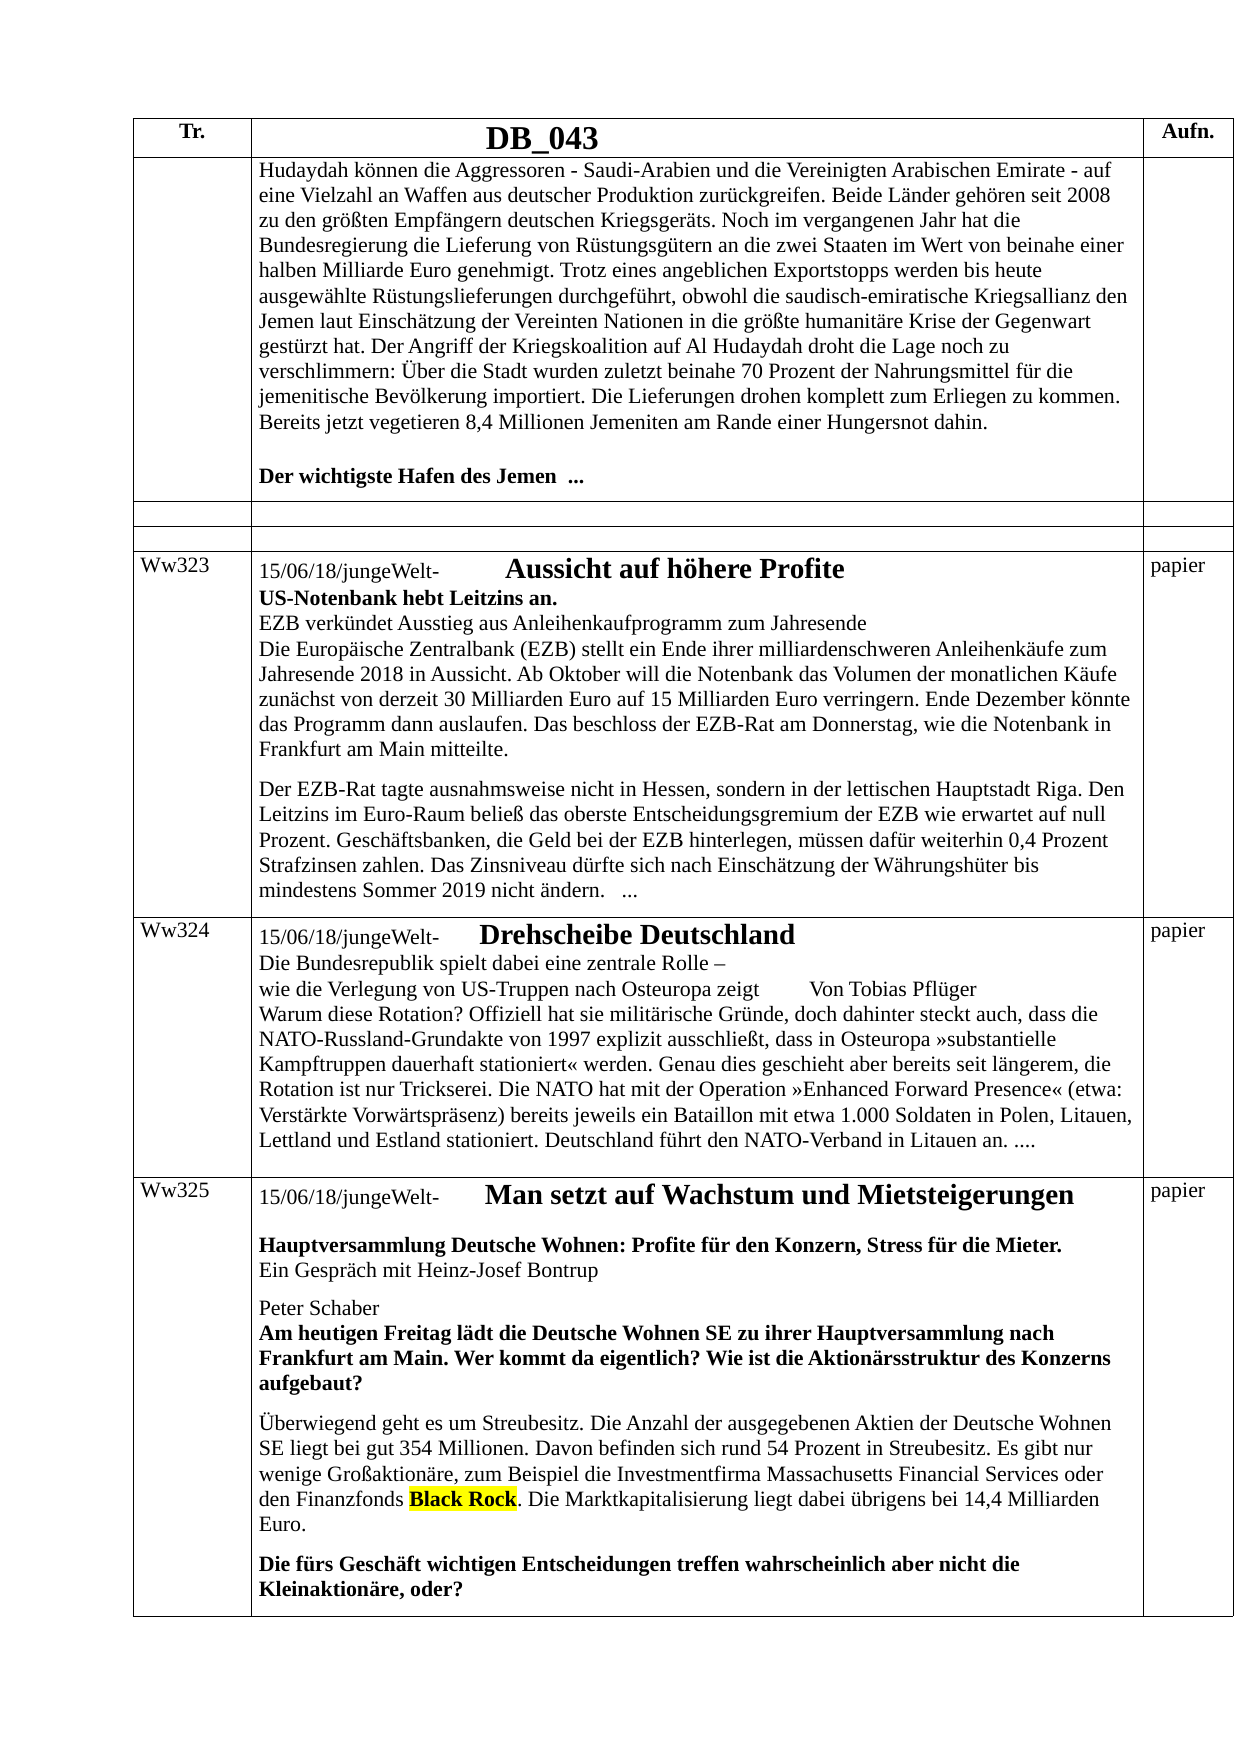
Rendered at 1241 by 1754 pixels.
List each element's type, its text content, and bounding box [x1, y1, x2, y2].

table_header Tr. [134, 119, 251, 157]
table_cell Hudaydah können die Aggressoren - Saudi-Arabien und die Vereinigten Arabischen Emirate - auf eine Vielzahl an Waffen aus deutscher Produktion zurückgreifen. Beide Länder gehören seit 2008 zu den größten Empfängern deutschen Kriegsgeräts. Noch im vergangenen Jahr hat die Bundesregierung die Lieferung von Rüstungsgütern an die zwei Staaten im Wert von beinahe einer halben Milliarde Euro genehmigt. Trotz eines angeblichen Exportstopps werden bis heute ausgewählte Rüstungslieferungen durchgeführt, obwohl die saudisch-emiratische Kriegsallianz den Jemen laut Einschätzung der Vereinten Nationen in die größte humanitäre Krise der Gegenwart gestürzt hat. Der Angriff der Kriegskoalition auf Al Hudaydah droht die Lage noch zu verschlimmern: Über die Stadt wurden zuletzt beinahe 70 Prozent der Nahrungsmittel für die jemenitische Bevölkerung importiert. Die Lieferungen drohen komplett zum Erliegen zu kommen. Bereits jetzt vegetieren 8,4 Millionen Jemeniten am Rande einer Hungersnot dahin. Der wichtigste Hafen des Jemen ... [252, 158, 1143, 501]
table_cell 15/06/18/jungeWelt- Drehscheibe Deutschland Die Bundesrepublik spielt dabei eine zentrale Rolle – wie die Verlegung von US-Truppen nach Osteuropa zeigt Von Tobias Pflüger Warum diese Rotation? Offiziell hat sie militärische Gründe, doch dahinter steckt auch, dass die NATO-Russland-Grundakte von 1997 explizit ausschließt, dass in Osteuropa »substantielle Kampftruppen dauerhaft stationiert« werden. Genau dies geschieht aber bereits seit längerem, die Rotation ist nur Trickserei. Die NATO hat mit der Operation »Enhanced Forward Presence« (etwa: Verstärkte Vorwärtspräsenz) bereits jeweils ein Bataillon mit etwa 1.000 Soldaten in Polen, Litauen, Lettland und Estland stationiert. Deutschland führt den NATO-Verband in Litauen an. .... [252, 918, 1143, 1177]
table_header DB_043 [252, 119, 1143, 157]
table_cell [134, 527, 251, 551]
table_cell [134, 502, 251, 526]
table_cell Ww325 [134, 1178, 251, 1616]
table_cell [252, 527, 1143, 551]
table_cell [1144, 527, 1233, 551]
table_cell [1144, 502, 1233, 526]
table_cell papier [1144, 918, 1233, 1177]
table_cell [252, 502, 1143, 526]
table_header Aufn. [1144, 119, 1233, 157]
table_cell [1144, 158, 1233, 501]
table_cell [134, 158, 251, 501]
table_cell 15/06/18/jungeWelt- Man setzt auf Wachstum und Mietsteigerungen Hauptversammlung Deutsche Wohnen: Profite für den Konzern, Stress für die Mieter. Ein Gespräch mit Heinz-Josef Bontrup Peter Schaber Am heutigen Freitag lädt die Deutsche Wohnen SE zu ihrer Hauptversammlung nach Frankfurt am Main. Wer kommt da eigentlich? Wie ist die Aktionärsstruktur des Konzerns aufgebaut? Überwiegend geht es um Streubesitz. Die Anzahl der ausgegebenen Aktien der Deutsche Wohnen SE liegt bei gut 354 Millionen. Davon befinden sich rund 54 Prozent in Streubesitz. Es gibt nur wenige Großaktionäre, zum Beispiel die Investmentfirma Massachusetts Financial Services oder den Finanzfonds Black Rock. Die Marktkapitalisierung liegt dabei übrigens bei 14,4 Milliarden Euro. Die fürs Geschäft wichtigen Entscheidungen treffen wahrscheinlich aber nicht die Kleinaktionäre, oder? [252, 1178, 1143, 1616]
table_cell Ww324 [134, 918, 251, 1177]
table_cell papier [1144, 1178, 1233, 1616]
table_cell 15/06/18/jungeWelt- Aussicht auf höhere Profite US-Notenbank hebt Leitzins an. EZB verkündet Ausstieg aus Anleihenkaufprogramm zum Jahresende Die Europäische Zentralbank (EZB) stellt ein Ende ihrer milliardenschweren Anleihenkäufe zum Jahresende 2018 in Aussicht. Ab Oktober will die Notenbank das Volumen der monatlichen Käufe zunächst von derzeit 30 Milliarden Euro auf 15 Milliarden Euro verringern. Ende Dezember könnte das Programm dann auslaufen. Das beschloss der EZB-Rat am Donnerstag, wie die Notenbank in Frankfurt am Main mitteilte. Der EZB-Rat tagte ausnahmsweise nicht in Hessen, sondern in der lettischen Hauptstadt Riga. Den Leitzins im Euro-Raum beließ das oberste Entscheidungsgremium der EZB wie erwartet auf null Prozent. Geschäftsbanken, die Geld bei der EZB hinterlegen, müssen dafür weiterhin 0,4 Prozent Strafzinsen zahlen. Das Zinsniveau dürfte sich nach Einschätzung der Währungshüter bis mindestens Sommer 2019 nicht ändern. ... [252, 552, 1143, 917]
table_cell papier [1144, 552, 1233, 917]
table_cell Ww323 [134, 552, 251, 917]
